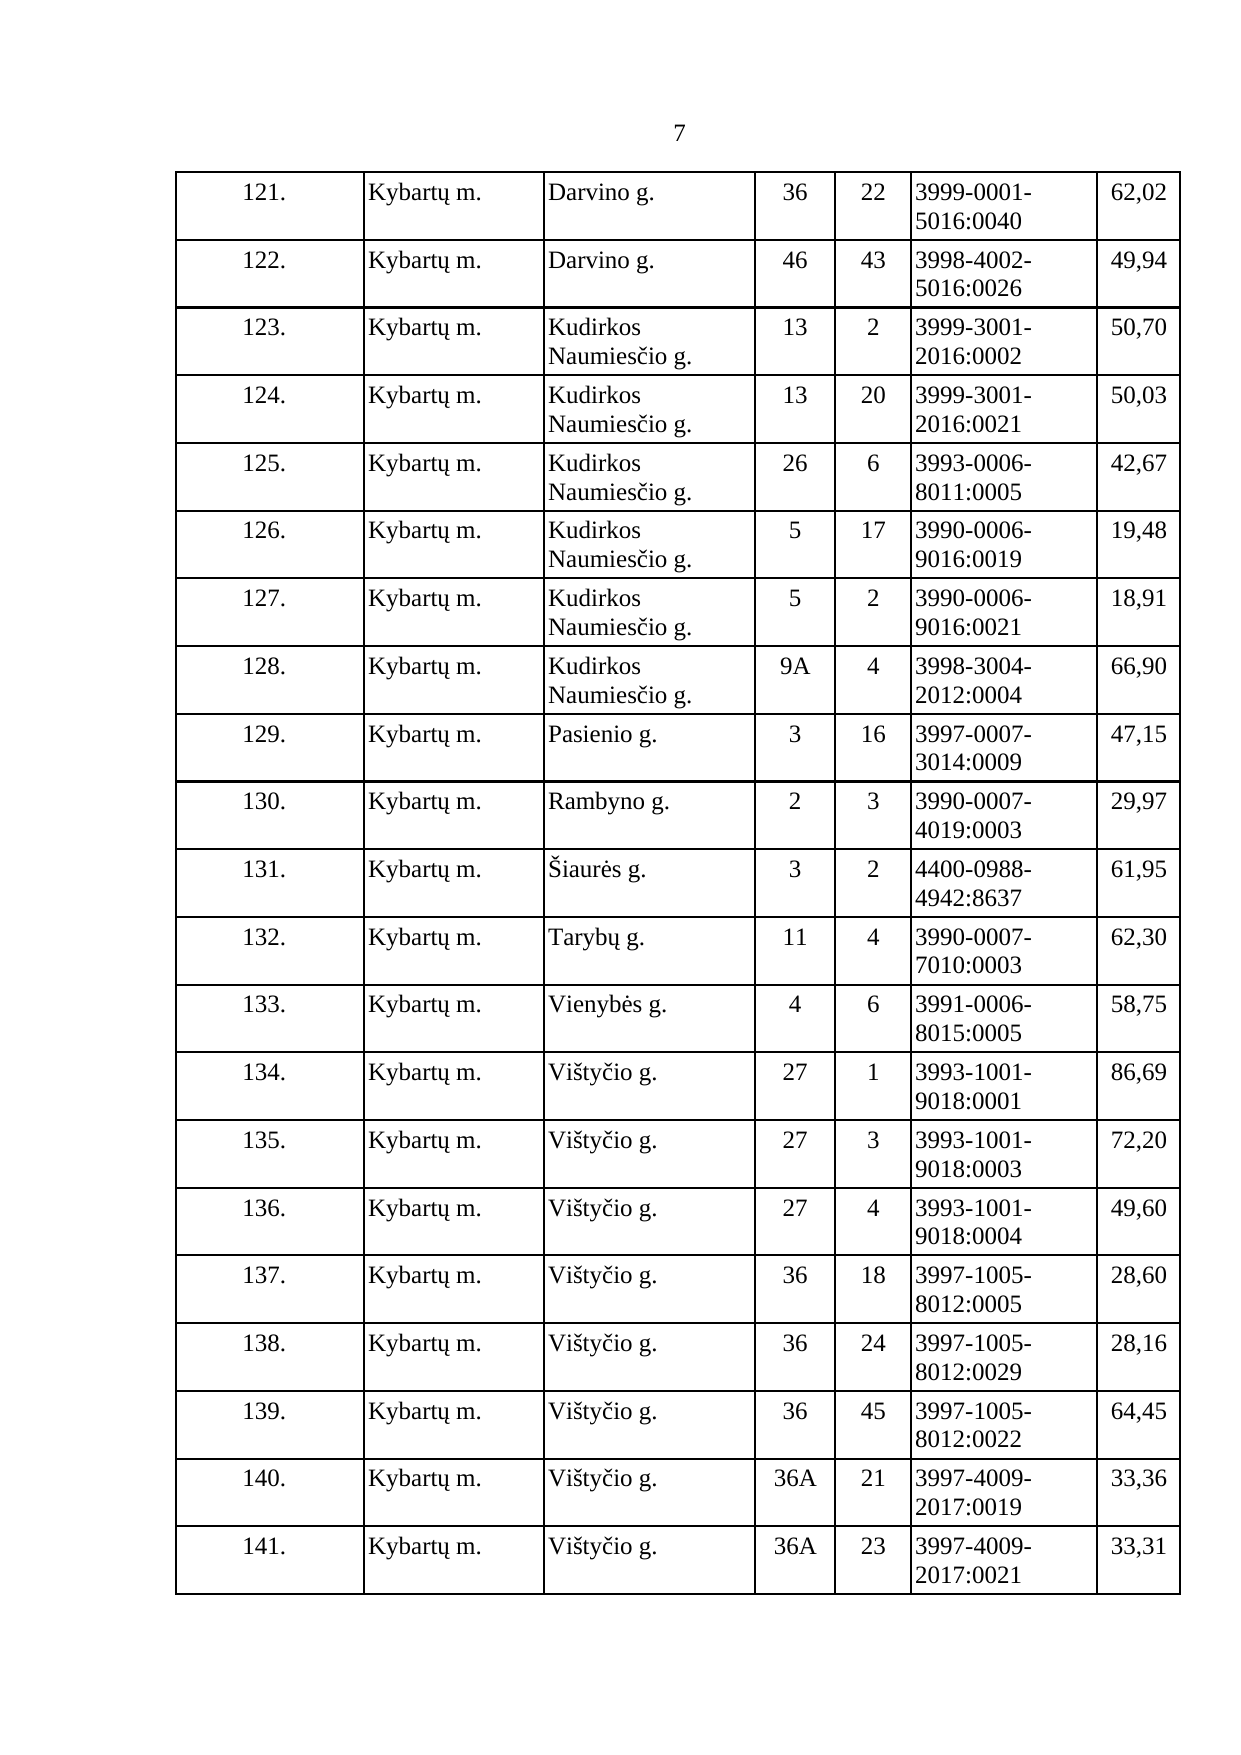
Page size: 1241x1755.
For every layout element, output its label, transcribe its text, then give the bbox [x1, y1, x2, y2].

table_cell Vištyčio g. [545, 1256, 754, 1322]
table_cell 2 [836, 579, 910, 645]
table_cell 2 [756, 783, 834, 848]
table_cell 3 [756, 715, 834, 780]
table_cell 5 [756, 579, 834, 645]
table_cell 4 [836, 1189, 910, 1254]
table_cell Kybartų m. [365, 1324, 543, 1390]
table_cell 36 [756, 1392, 834, 1457]
table_cell Kudirkos Naumiesčio g. [545, 512, 754, 577]
table_cell Kybartų m. [365, 850, 543, 916]
table_cell Kybartų m. [365, 647, 543, 713]
table_cell 124. [177, 376, 363, 442]
table_cell Kudirkos Naumiesčio g. [545, 309, 754, 374]
table_cell Vištyčio g. [545, 1392, 754, 1457]
table_cell 125. [177, 444, 363, 509]
table_cell 3993-1001-9018:0004 [912, 1189, 1096, 1254]
table_cell 64,45 [1098, 1392, 1179, 1457]
table_cell 36 [756, 1256, 834, 1322]
table_cell 4400-0988-4942:8637 [912, 850, 1096, 916]
table_cell 3999-3001-2016:0002 [912, 309, 1096, 374]
table_cell Vištyčio g. [545, 1460, 754, 1525]
table_cell Kybartų m. [365, 1256, 543, 1322]
table_cell 4 [756, 986, 834, 1051]
table_cell Kudirkos Naumiesčio g. [545, 647, 754, 713]
table_cell Darvino g. [545, 241, 754, 306]
table_cell 3997-4009-2017:0021 [912, 1527, 1096, 1593]
table_cell 62,30 [1098, 918, 1179, 983]
table_cell 2 [836, 850, 910, 916]
table_cell 36 [756, 173, 834, 239]
table_cell 1 [836, 1053, 910, 1119]
table_cell 13 [756, 309, 834, 374]
table_cell 3998-4002-5016:0026 [912, 241, 1096, 306]
table_cell Tarybų g. [545, 918, 754, 983]
table_cell Kudirkos Naumiesčio g. [545, 579, 754, 645]
table_cell 42,67 [1098, 444, 1179, 509]
table_cell Kybartų m. [365, 783, 543, 848]
table_cell 86,69 [1098, 1053, 1179, 1119]
table_cell Kybartų m. [365, 1392, 543, 1457]
table_cell 66,90 [1098, 647, 1179, 713]
table_cell 6 [836, 444, 910, 509]
table_cell Kybartų m. [365, 986, 543, 1051]
table_cell 122. [177, 241, 363, 306]
table_cell 131. [177, 850, 363, 916]
table_cell Kybartų m. [365, 241, 543, 306]
table_cell 134. [177, 1053, 363, 1119]
table_cell 18 [836, 1256, 910, 1322]
table_cell 49,94 [1098, 241, 1179, 306]
table_cell Kybartų m. [365, 512, 543, 577]
table_cell 5 [756, 512, 834, 577]
table_cell Kudirkos Naumiesčio g. [545, 376, 754, 442]
table_cell 3993-1001-9018:0003 [912, 1121, 1096, 1187]
table_cell 17 [836, 512, 910, 577]
table_cell 136. [177, 1189, 363, 1254]
table_cell 27 [756, 1189, 834, 1254]
table_cell Kybartų m. [365, 579, 543, 645]
table_cell 3991-0006-8015:0005 [912, 986, 1096, 1051]
table_cell Vištyčio g. [545, 1189, 754, 1254]
table_cell Kybartų m. [365, 1527, 543, 1593]
table_cell Šiaurės g. [545, 850, 754, 916]
table_cell 36 [756, 1324, 834, 1390]
table_cell 121. [177, 173, 363, 239]
table_cell 3997-1005-8012:0005 [912, 1256, 1096, 1322]
table_cell Kudirkos Naumiesčio g. [545, 444, 754, 509]
table_cell Kybartų m. [365, 1053, 543, 1119]
table_cell 27 [756, 1121, 834, 1187]
table_cell 49,60 [1098, 1189, 1179, 1254]
table_cell 3993-0006-8011:0005 [912, 444, 1096, 509]
table_cell 3997-1005-8012:0022 [912, 1392, 1096, 1457]
table_cell 28,60 [1098, 1256, 1179, 1322]
table_cell 19,48 [1098, 512, 1179, 577]
table_cell 27 [756, 1053, 834, 1119]
table_cell 4 [836, 918, 910, 983]
table_cell Kybartų m. [365, 376, 543, 442]
table_cell 20 [836, 376, 910, 442]
table_cell 36A [756, 1527, 834, 1593]
table_cell 16 [836, 715, 910, 780]
table_cell Kybartų m. [365, 715, 543, 780]
table_cell Kybartų m. [365, 1121, 543, 1187]
table_cell 24 [836, 1324, 910, 1390]
table_cell 141. [177, 1527, 363, 1593]
table_cell 33,36 [1098, 1460, 1179, 1525]
table_cell 72,20 [1098, 1121, 1179, 1187]
table_cell 3993-1001-9018:0001 [912, 1053, 1096, 1119]
table_cell 129. [177, 715, 363, 780]
table_cell Kybartų m. [365, 1189, 543, 1254]
table_cell 3997-0007-3014:0009 [912, 715, 1096, 780]
table_cell 133. [177, 986, 363, 1051]
table_cell Rambyno g. [545, 783, 754, 848]
table_cell 9A [756, 647, 834, 713]
table_cell 3999-3001-2016:0021 [912, 376, 1096, 442]
table_cell 138. [177, 1324, 363, 1390]
table_cell 62,02 [1098, 173, 1179, 239]
table_cell 29,97 [1098, 783, 1179, 848]
table_cell 139. [177, 1392, 363, 1457]
table_cell 58,75 [1098, 986, 1179, 1051]
table_cell Kybartų m. [365, 173, 543, 239]
table_cell 3997-4009-2017:0019 [912, 1460, 1096, 1525]
table_cell 45 [836, 1392, 910, 1457]
table_cell 28,16 [1098, 1324, 1179, 1390]
table_cell 61,95 [1098, 850, 1179, 916]
table_cell Kybartų m. [365, 309, 543, 374]
table_cell Kybartų m. [365, 1460, 543, 1525]
table_cell 135. [177, 1121, 363, 1187]
table_cell 3990-0006-9016:0021 [912, 579, 1096, 645]
table_cell 50,03 [1098, 376, 1179, 442]
table_cell 127. [177, 579, 363, 645]
table_cell 137. [177, 1256, 363, 1322]
table_cell 18,91 [1098, 579, 1179, 645]
table_cell 3990-0006-9016:0019 [912, 512, 1096, 577]
table_cell 23 [836, 1527, 910, 1593]
table_cell 36A [756, 1460, 834, 1525]
table_cell 6 [836, 986, 910, 1051]
table_cell 4 [836, 647, 910, 713]
table_cell 3999-0001-5016:0040 [912, 173, 1096, 239]
table_cell Vienybės g. [545, 986, 754, 1051]
table_cell 43 [836, 241, 910, 306]
table_cell 46 [756, 241, 834, 306]
table_cell 3990-0007-7010:0003 [912, 918, 1096, 983]
table_cell 2 [836, 309, 910, 374]
table_cell 11 [756, 918, 834, 983]
table_cell 3990-0007-4019:0003 [912, 783, 1096, 848]
table_cell 126. [177, 512, 363, 577]
table_cell 22 [836, 173, 910, 239]
table_cell Kybartų m. [365, 444, 543, 509]
table_cell 132. [177, 918, 363, 983]
table_cell 3 [836, 1121, 910, 1187]
table_cell 47,15 [1098, 715, 1179, 780]
table_cell 123. [177, 309, 363, 374]
table_cell 140. [177, 1460, 363, 1525]
table_cell 3 [836, 783, 910, 848]
table_cell 3998-3004-2012:0004 [912, 647, 1096, 713]
table_cell 50,70 [1098, 309, 1179, 374]
table_cell Vištyčio g. [545, 1324, 754, 1390]
table_cell Vištyčio g. [545, 1121, 754, 1187]
table_cell 21 [836, 1460, 910, 1525]
table_cell Pasienio g. [545, 715, 754, 780]
table_cell 33,31 [1098, 1527, 1179, 1593]
table_cell 130. [177, 783, 363, 848]
table_cell Darvino g. [545, 173, 754, 239]
table_cell Vištyčio g. [545, 1053, 754, 1119]
table_cell 3 [756, 850, 834, 916]
table_cell 13 [756, 376, 834, 442]
table_cell Vištyčio g. [545, 1527, 754, 1593]
table_cell 26 [756, 444, 834, 509]
table_cell Kybartų m. [365, 918, 543, 983]
table_cell 128. [177, 647, 363, 713]
table_cell 3997-1005-8012:0029 [912, 1324, 1096, 1390]
